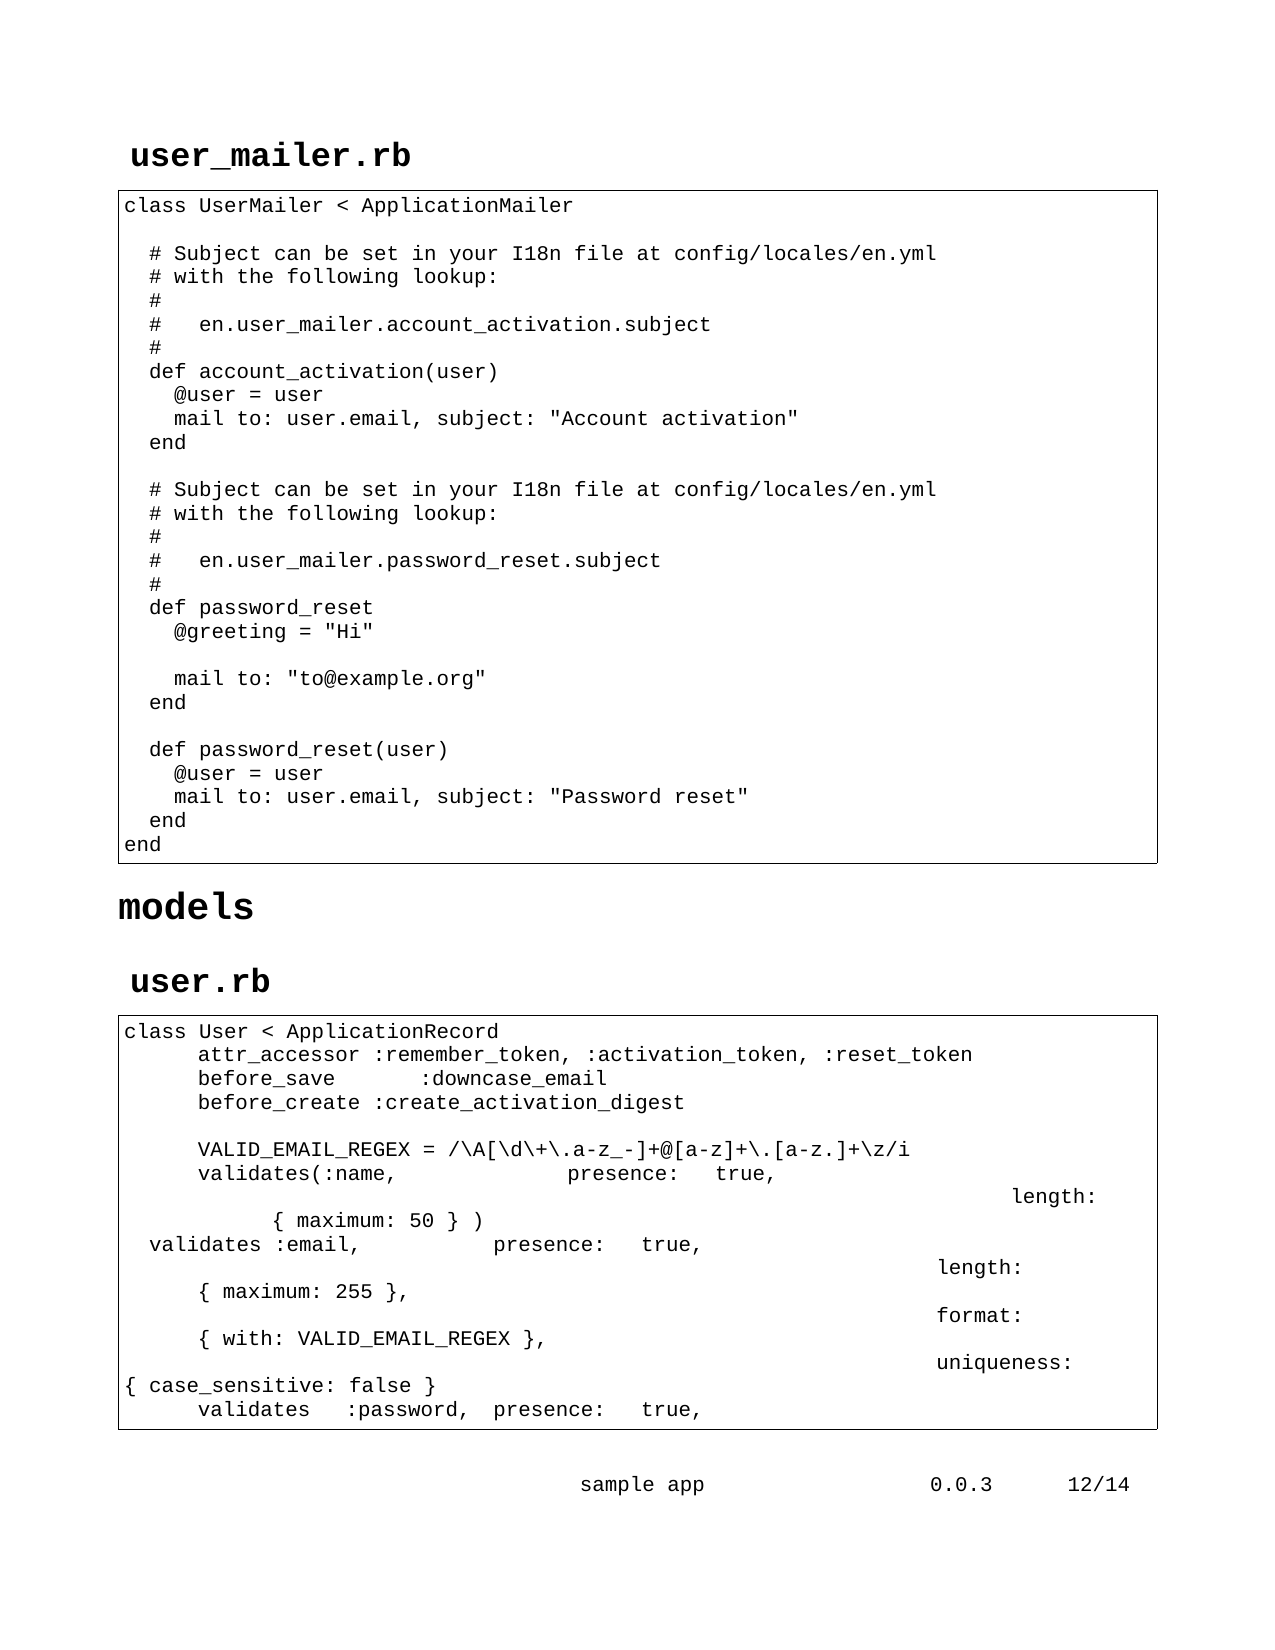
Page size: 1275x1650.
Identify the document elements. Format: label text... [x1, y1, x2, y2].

subtitle models [118, 888, 1157, 931]
table_header class User < ApplicationRecord attr_accessor :remember_token, :activation_token, :reset_token before_save :downcase_email before_create :create_activation_digest VALID_EMAIL_REGEX = /\A[\d\+\.a-z_-]+@[a-z]+\.[a-z.]+\z/i validates(:name, presence: true, length: { maximum: 50 } ) validates :email, presence: true, length: { maximum: 255 }, format: { with: VALID_EMAIL_REGEX }, uniqueness: { case_sensitive: false } validates :password, presence: true, [119, 1016, 1157, 1428]
subtitle user.rb [130, 964, 1157, 1002]
table_header class UserMailer < ApplicationMailer # Subject can be set in your I18n file at config/locales/en.yml # with the following lookup: # # en.user_mailer.account_activation.subject # def account_activation(user) @user = user mail to: user.email, subject: "Account activation" end # Subject can be set in your I18n file at config/locales/en.yml # with the following lookup: # # en.user_mailer.password_reset.subject # def password_reset @greeting = "Hi" mail to: "to@example.org" end def password_reset(user) @user = user mail to: user.email, subject: "Password reset" end end [119, 191, 1157, 863]
subtitle user_mailer.rb [130, 139, 1157, 177]
